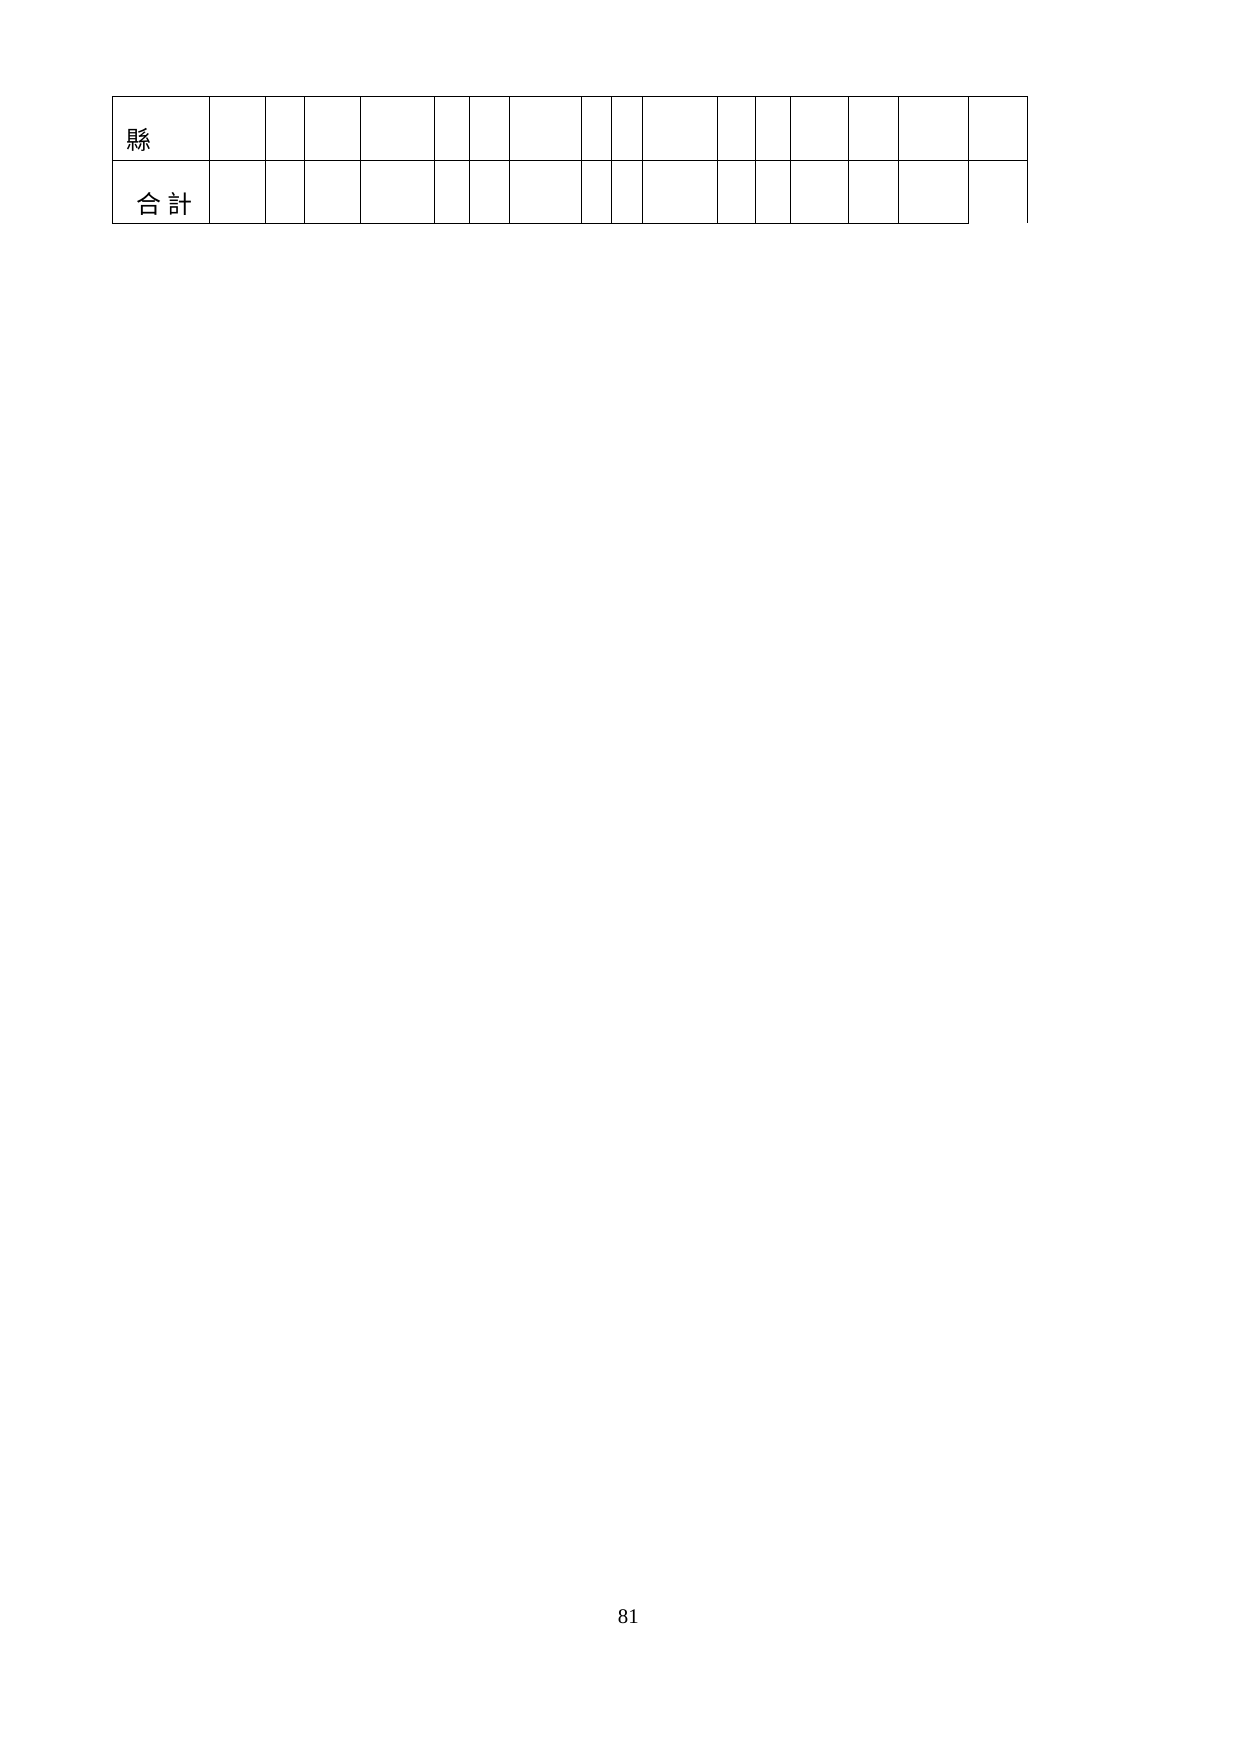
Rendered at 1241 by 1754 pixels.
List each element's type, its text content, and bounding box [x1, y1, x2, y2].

table_cell [210, 97, 265, 160]
table_cell [899, 97, 968, 160]
table_cell [582, 97, 611, 160]
table_cell [718, 97, 755, 160]
table_cell [718, 161, 755, 223]
table_cell [899, 161, 968, 223]
table_cell [510, 97, 581, 160]
table_cell [612, 97, 642, 160]
table_cell [470, 161, 509, 223]
table_cell [361, 161, 434, 223]
table_cell [791, 161, 848, 223]
table_cell [470, 97, 509, 160]
table_cell [969, 97, 1027, 160]
table_cell 縣 [113, 97, 209, 160]
table_cell [643, 161, 717, 223]
table_cell [756, 161, 790, 223]
table_cell 合計 [113, 161, 209, 223]
table_cell [969, 161, 1027, 223]
table_cell [510, 161, 581, 223]
table_cell [266, 97, 304, 160]
table_cell [435, 97, 469, 160]
table_cell [582, 161, 611, 223]
table_cell [266, 161, 304, 223]
table_cell [435, 161, 469, 223]
table_cell [210, 161, 265, 223]
table_cell [791, 97, 848, 160]
table_cell [756, 97, 790, 160]
table_cell [305, 161, 360, 223]
table_cell [643, 97, 717, 160]
table_cell [305, 97, 360, 160]
table_cell [361, 97, 434, 160]
table_cell [612, 161, 642, 223]
table_cell [849, 97, 898, 160]
table_cell [849, 161, 898, 223]
